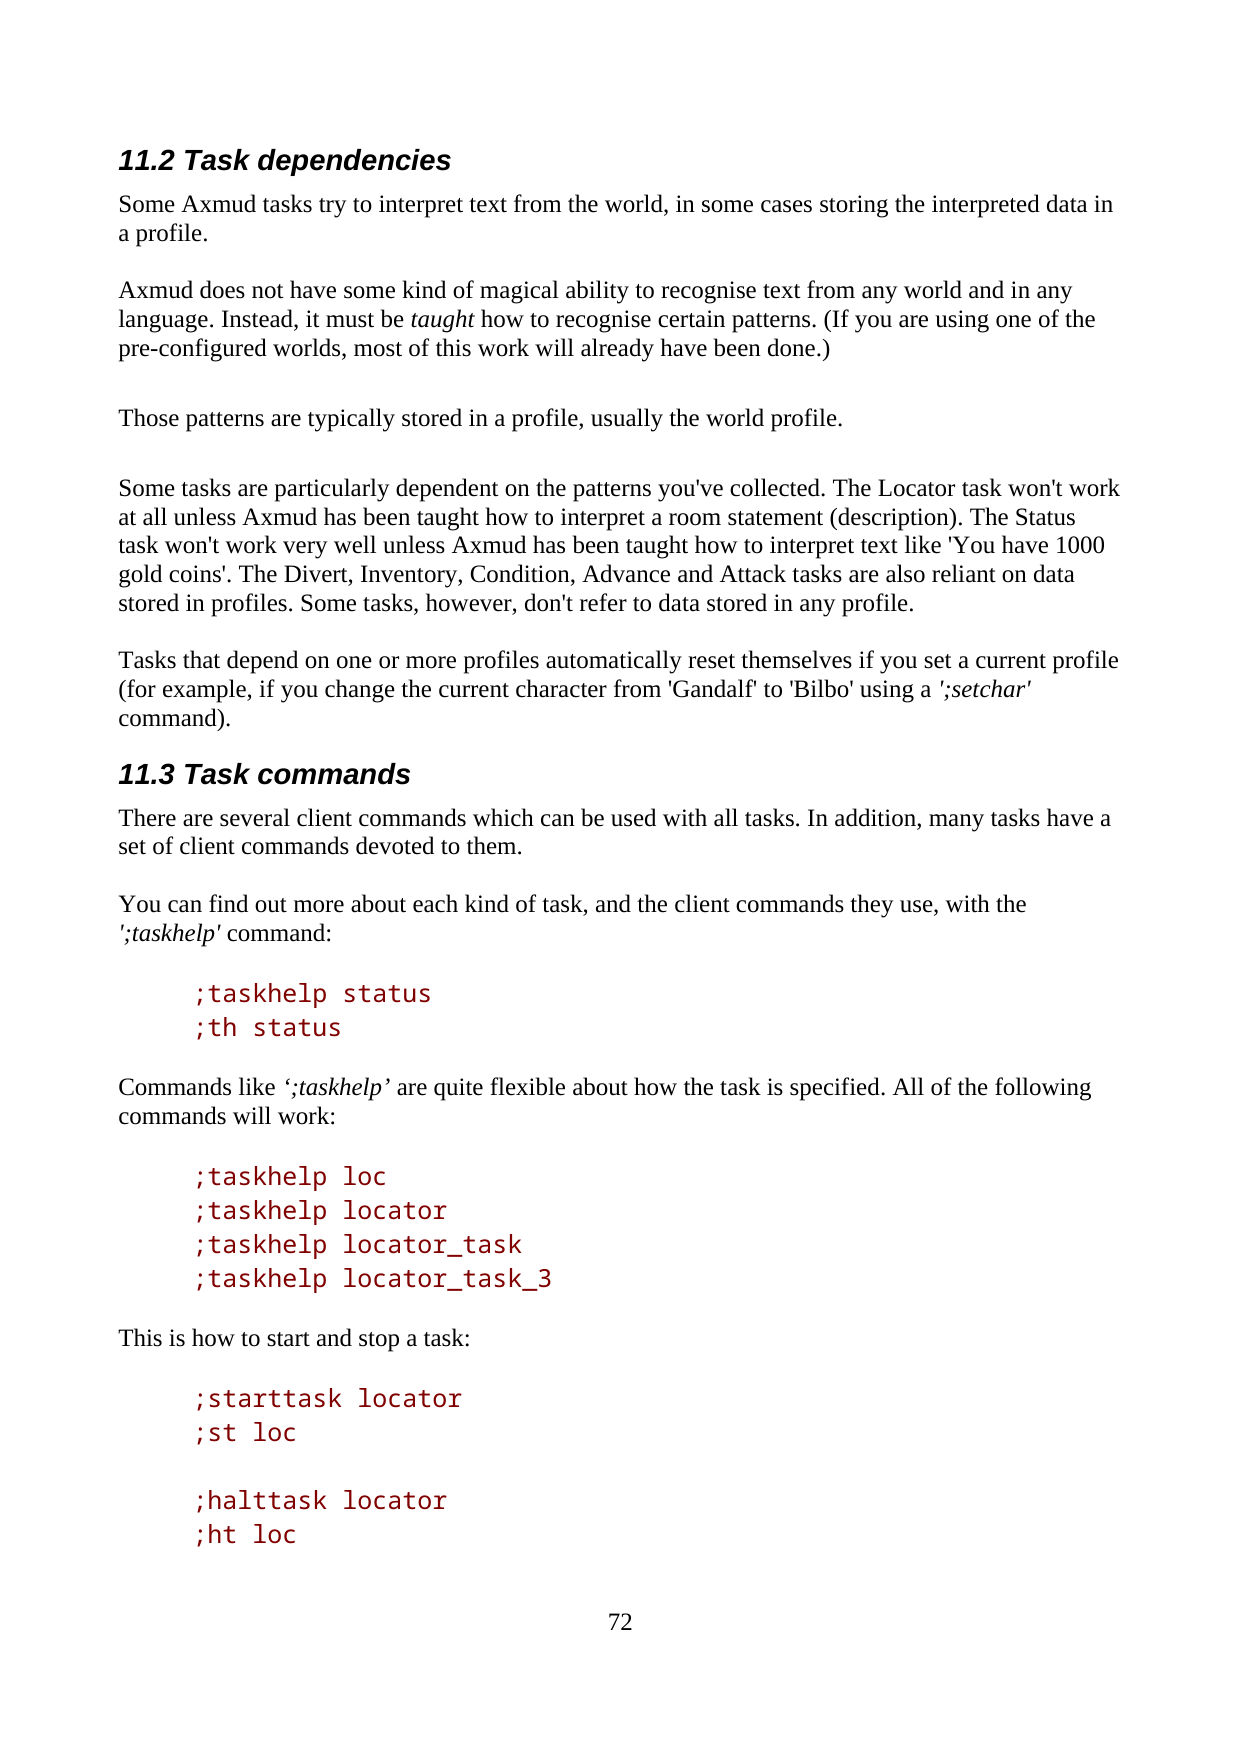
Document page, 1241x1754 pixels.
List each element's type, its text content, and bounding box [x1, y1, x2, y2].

text ;taskhelp loc [118, 1158, 1122, 1192]
text ;ht loc [118, 1517, 1122, 1551]
text ;st loc [118, 1415, 1122, 1449]
text ;taskhelp status [118, 975, 1122, 1009]
text Some tasks are particularly dependent on the patterns you've collected. The Locator task won't work at all unless Axmud has been taught how to interpret a room statement (description). The Status task won't work very well unless Axmud has been taught how to interpret text like 'You have 1000 gold coins'. The Divert, Inventory, Condition, Advance and Attack tasks are also reliant on data stored in profiles. Some tasks, however, don't refer to data stored in any profile. [118, 473, 1122, 617]
text There are several client commands which can be used with all tasks. In addition, many tasks have a set of client commands devoted to them. [118, 803, 1122, 860]
text ;taskhelp locator [118, 1192, 1122, 1226]
text ;halttask locator [118, 1483, 1122, 1517]
text You can find out more about each kind of task, and the client commands they use, with the ';taskhelp' command: [118, 889, 1122, 946]
text ;taskhelp locator_task [118, 1226, 1122, 1261]
text Some Axmud tasks try to interpret text from the world, in some cases storing the interpreted data in a profile. [118, 189, 1122, 247]
text ;th status [118, 1009, 1122, 1043]
text Those patterns are typically stored in a profile, usually the world profile. [118, 403, 1122, 432]
subtitle 11.2 Task dependencies [118, 143, 1122, 177]
text This is how to start and stop a task: [118, 1323, 1122, 1352]
text Axmud does not have some kind of magical ability to recognise text from any world and in any language. Instead, it must be taught how to recognise certain patterns. (If you are using one of the pre-configured worlds, most of this work will already have been done.) [118, 275, 1122, 362]
subtitle 11.3 Task commands [118, 757, 1122, 790]
text Tasks that depend on one or more profiles automatically reset themselves if you set a current profile (for example, if you change the current character from 'Gandalf' to 'Bilbo' using a ';setchar' command). [118, 645, 1122, 732]
text Commands like ‘;taskhelp’ are quite flexible about how the task is specified. All of the following commands will work: [118, 1072, 1122, 1129]
text ;taskhelp locator_task_3 [118, 1261, 1122, 1294]
text ;starttask locator [118, 1381, 1122, 1415]
